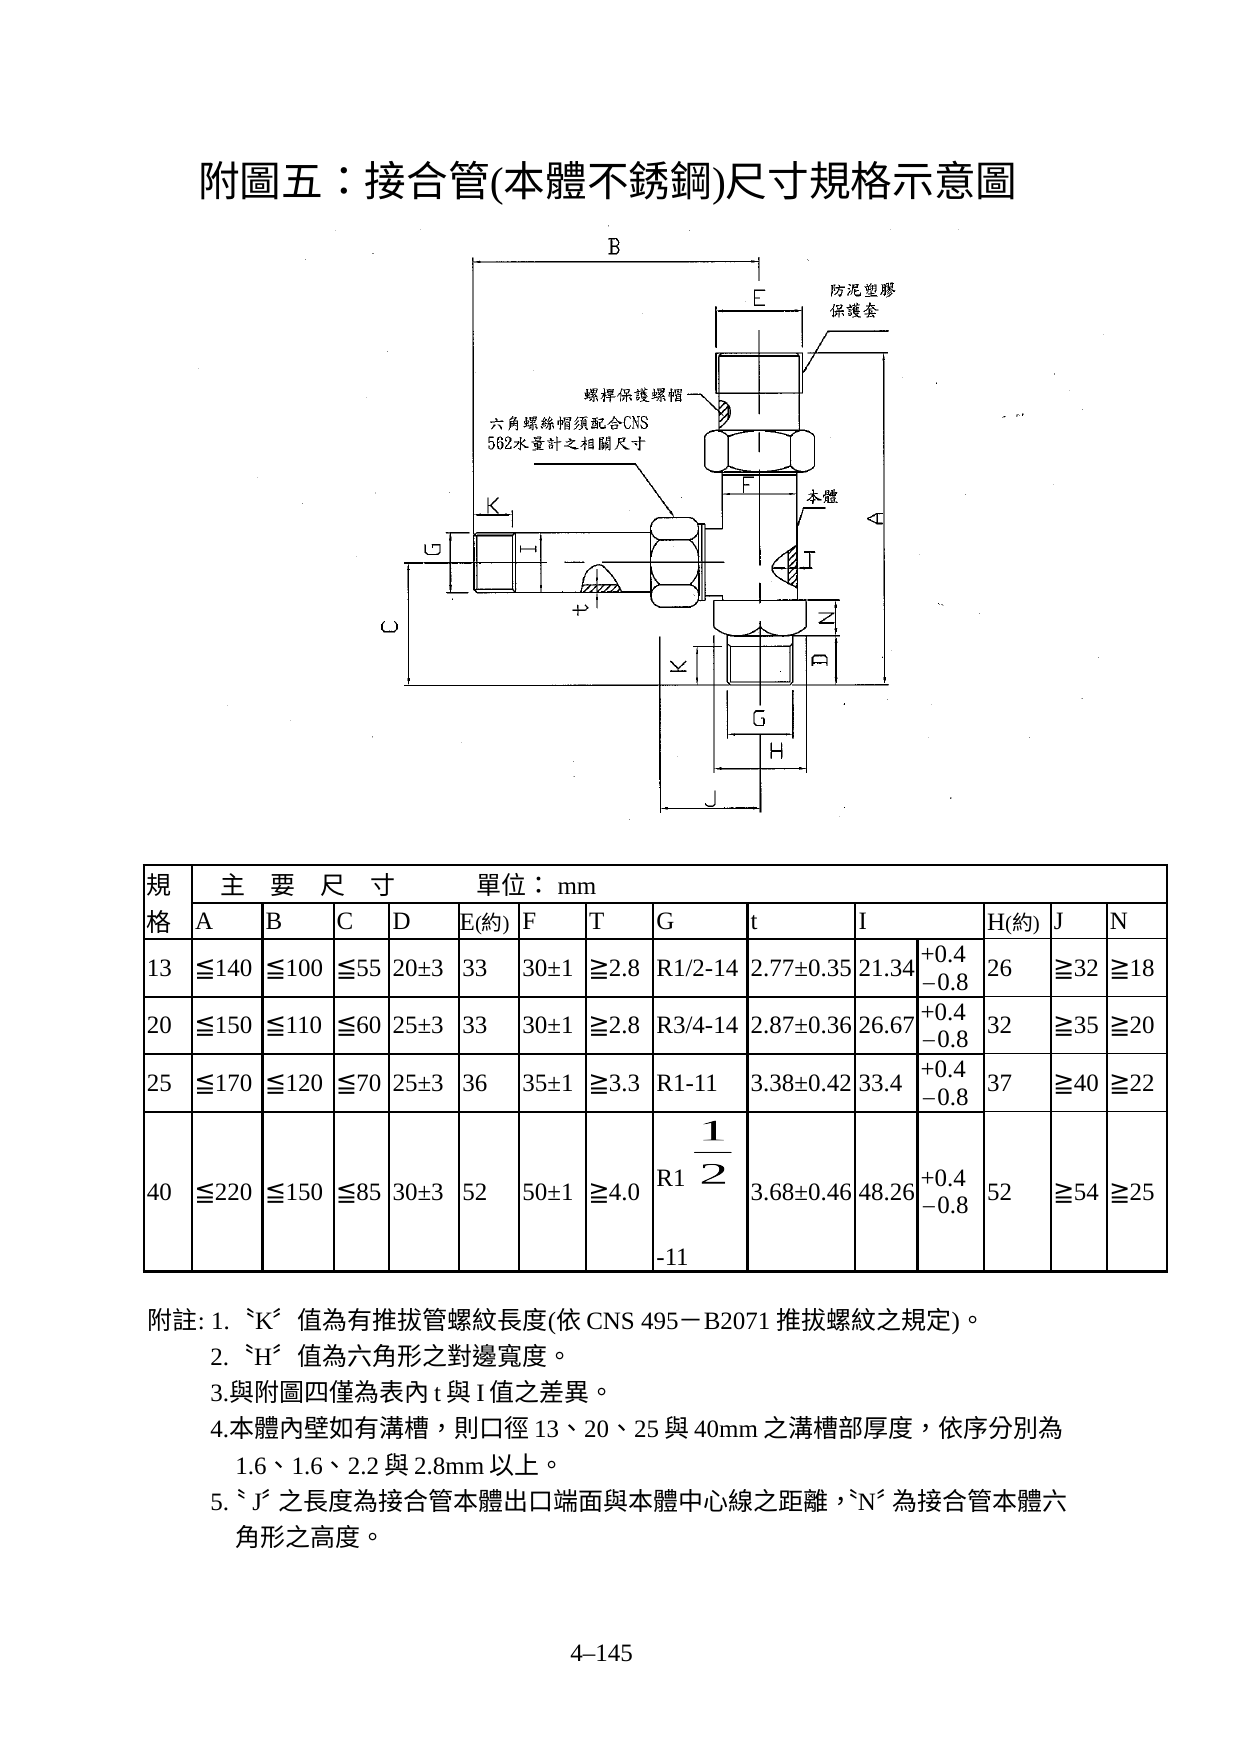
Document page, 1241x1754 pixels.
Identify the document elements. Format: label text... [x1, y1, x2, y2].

table_cell ≦220 [193, 1113, 261, 1270]
table_cell E(約) [460, 904, 518, 938]
table_cell T [587, 904, 652, 938]
text 附註: 1.〝K〞值為有推拔管螺紋長度(依CNS 495－B2071 推拔螺紋之規定)。 [148, 1300, 1068, 1336]
table_cell 37 [985, 1054, 1050, 1111]
table_cell ≦140 [193, 940, 261, 996]
table_cell N [1108, 904, 1166, 938]
table_cell +0.4－0.8 [919, 998, 983, 1053]
table_cell ≧35 [1052, 997, 1106, 1053]
table_cell t [749, 904, 854, 938]
table_cell J [1052, 904, 1106, 938]
table_cell 3.38±0.42 [749, 1055, 854, 1111]
table_cell 2.77±0.35 [749, 940, 854, 996]
table_cell 33 [460, 940, 518, 996]
table_cell A [193, 904, 261, 938]
table_cell R1/2-14 [654, 940, 746, 996]
table_cell 13 [145, 940, 191, 996]
table_cell ≧25 [1108, 1112, 1166, 1270]
table_cell ≦60 [335, 998, 388, 1053]
table_cell I [856, 904, 983, 938]
table_cell 30±3 [390, 1113, 458, 1270]
table_cell C [335, 904, 388, 938]
table_cell 25±3 [390, 1055, 458, 1111]
table_cell B [264, 904, 333, 938]
table_cell ≦170 [193, 1055, 261, 1111]
table_cell ≧3.3 [587, 1055, 652, 1111]
table_cell 21.34 [856, 940, 916, 996]
table_cell ≧32 [1052, 939, 1106, 996]
text 附圖五：接合管(本體不銹鋼)尺寸規格示意圖 [148, 148, 1067, 208]
table_cell 33.4 [856, 1055, 916, 1111]
table_header 主 要 尺 寸 單位： mm [193, 866, 1166, 902]
table_cell 35±1 [520, 1055, 585, 1111]
table_cell ≦150 [193, 998, 261, 1053]
table_cell ≦85 [335, 1113, 388, 1270]
table_cell 30±1 [520, 940, 585, 996]
table_cell ≦150 [264, 1113, 333, 1270]
table_cell 20 [145, 998, 191, 1053]
table_cell ≧22 [1108, 1054, 1166, 1111]
table_cell R1-11 [654, 1055, 746, 1111]
table_cell 30±1 [520, 998, 585, 1053]
table_cell ≧2.8 [587, 940, 652, 996]
table_cell 3.68±0.46 [749, 1113, 854, 1270]
table_header 規格 [145, 866, 191, 938]
table_cell R1-11 [654, 1113, 746, 1270]
table_cell ≧2.8 [587, 998, 652, 1053]
table_cell 36 [460, 1055, 518, 1111]
table_cell +0.4－0.8 [919, 1113, 983, 1270]
text 5.〝 J〞之長度為接合管本體出口端面與本體中心線之距離，〝N〞為接合管本體六角形之高度。 [210, 1481, 1068, 1554]
table_cell 32 [985, 997, 1050, 1053]
table_cell ≧20 [1108, 997, 1166, 1053]
text 4.本體內壁如有溝槽，則口徑13、20、25與40mm之溝槽部厚度，依序分別為1.6、1.6、2.2與2.8mm以上。 [210, 1409, 1068, 1481]
table_cell 50±1 [520, 1113, 585, 1270]
text 2.〝H〞值為六角形之對邊寬度。 [210, 1336, 1068, 1373]
table_cell G [654, 904, 746, 938]
table_cell ≧54 [1052, 1112, 1106, 1270]
table_cell R3/4-14 [654, 998, 746, 1053]
table_cell 26 [985, 939, 1050, 996]
table_cell ≦55 [335, 940, 388, 996]
table_cell 40 [145, 1113, 191, 1270]
table_cell 25±3 [390, 998, 458, 1053]
table_cell 52 [460, 1113, 518, 1270]
table_cell F [520, 904, 585, 938]
table_cell 25 [145, 1055, 191, 1111]
table_cell ≦110 [264, 998, 333, 1053]
table_cell 2.87±0.36 [749, 998, 854, 1053]
table_cell ≦100 [264, 940, 333, 996]
table_cell D [390, 904, 458, 938]
table_cell 33 [460, 998, 518, 1053]
table_cell +0.4－0.8 [919, 1055, 983, 1111]
picture [172, 208, 1115, 836]
table_cell 48.26 [856, 1113, 916, 1270]
table_cell ≧4.0 [587, 1113, 652, 1270]
table_cell ≦70 [335, 1055, 388, 1111]
table_cell ≧40 [1052, 1054, 1106, 1111]
table_cell ≦120 [264, 1055, 333, 1111]
table_cell 20±3 [390, 940, 458, 996]
table_cell ≧18 [1108, 939, 1166, 996]
table_cell +0.4－0.8 [919, 940, 983, 996]
table_cell 26.67 [856, 998, 916, 1053]
table_cell 52 [985, 1112, 1050, 1270]
text 3.與附圖四僅為表內t與I值之差異。 [148, 1373, 1068, 1409]
table_cell H(約) [985, 904, 1050, 938]
